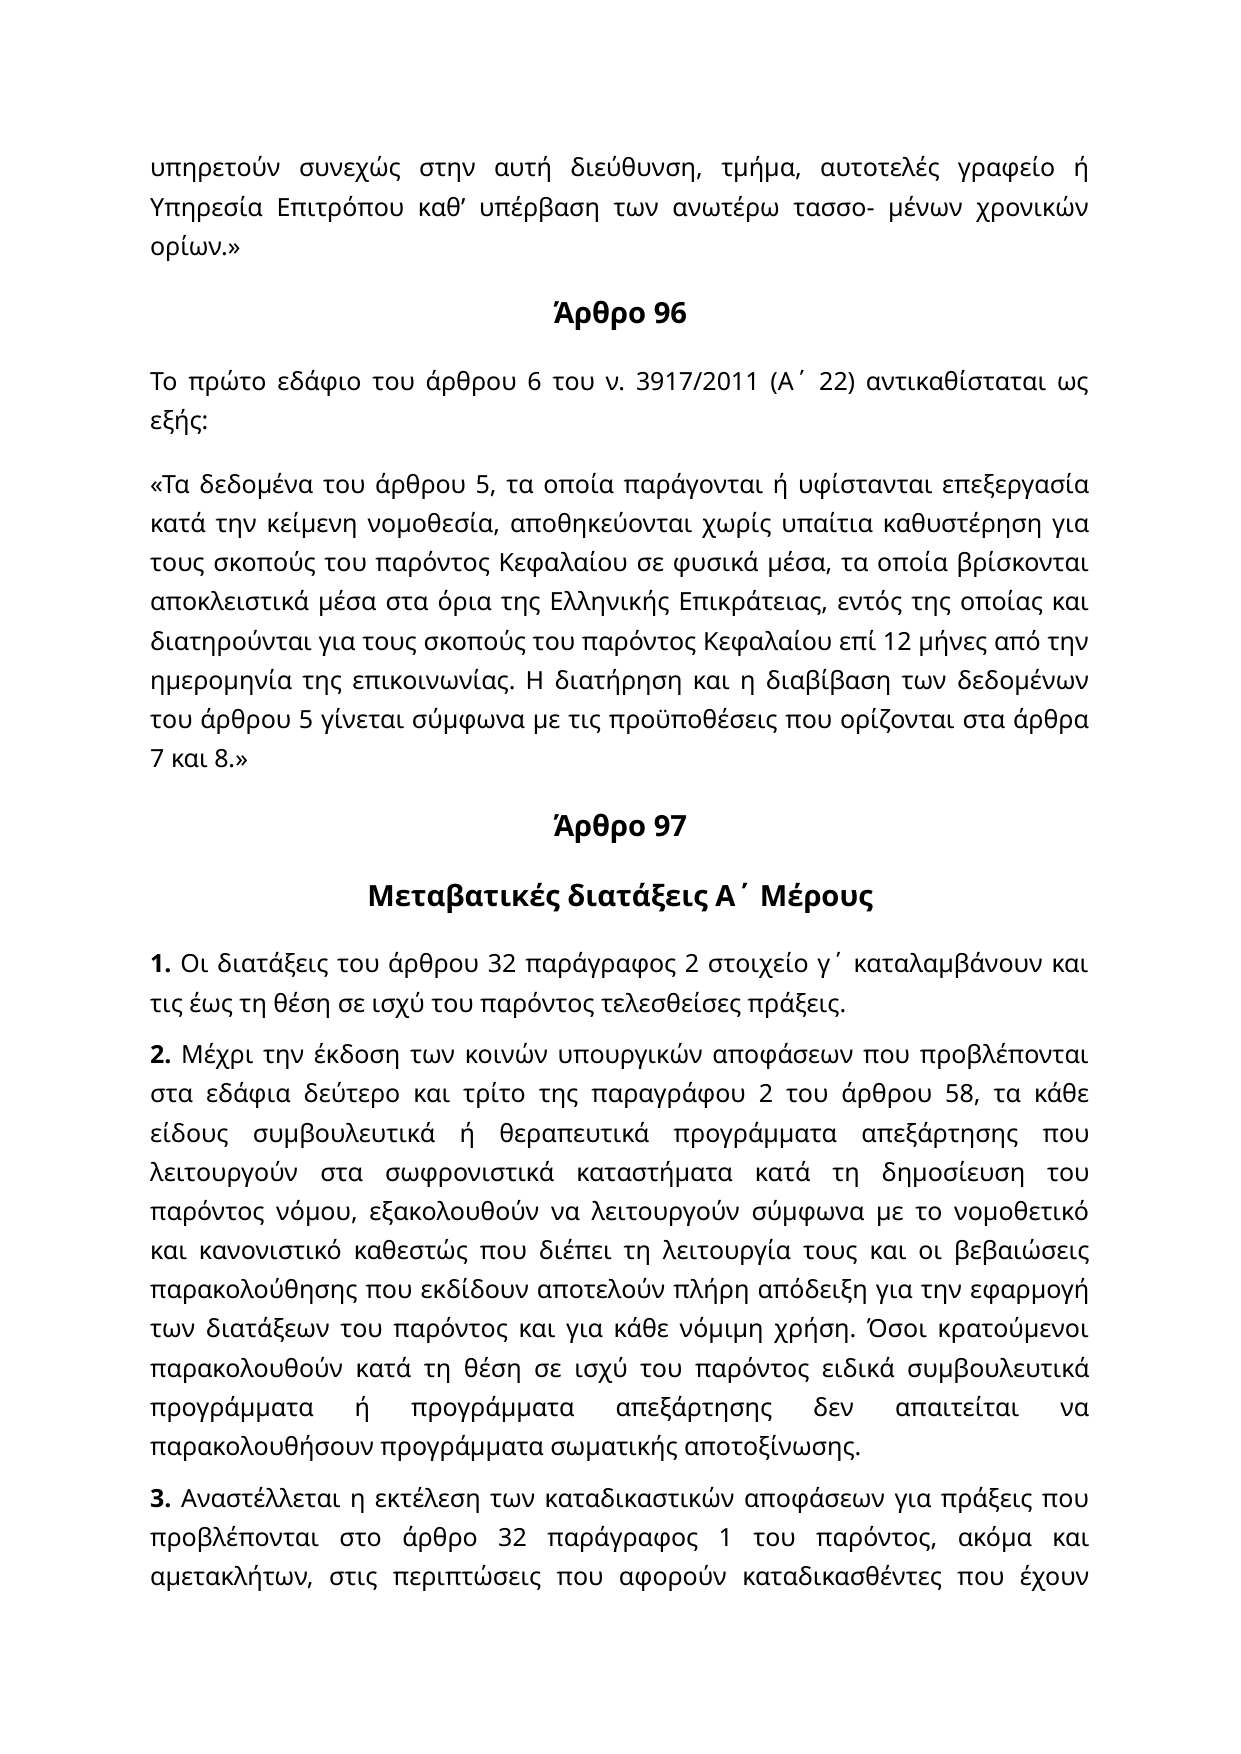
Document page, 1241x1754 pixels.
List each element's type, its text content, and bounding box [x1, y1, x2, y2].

text Το πρώτο εδάφιο του άρθρου 6 του ν. 3917/2011 (Α΄ 22) αντικαθίσταται ως εξής: [150, 363, 1090, 436]
text υπηρετούν συνεχώς στην αυτή διεύθυνση, τμήμα, αυτοτελές γραφείο ή Υπηρεσία Επιτρόπου καθ’ υπέρβαση των ανωτέρω τασσο- μένων χρονικών ορίων.» [150, 150, 1090, 262]
text «Τα δεδομένα του άρθρου 5, τα οποία παράγονται ή υφίστανται επεξεργασία κατά την κείμενη νομοθεσία, αποθηκεύονται χωρίς υπαίτια καθυστέρηση για τους σκοπούς του παρόντος Κεφαλαίου σε φυσικά μέσα, τα οποία βρίσκονται αποκλειστικά μέσα στα όρια της Ελληνικής Επικράτειας, εντός της οποίας και διατηρούνται για τους σκοπούς του παρόντος Κεφαλαίου επί 12 μήνες από την ημερομηνία της επικοινωνίας. Η διατήρηση και η διαβίβαση των δεδομένων του άρθρου 5 γίνεται σύμφωνα με τις προϋποθέσεις που ορίζονται στα άρθρα 7 και 8.» [150, 466, 1090, 775]
text 3. Αναστέλλεται η εκτέλεση των καταδικαστικών αποφάσεων για πράξεις που προβλέπονται στο άρθρο 32 παράγραφος 1 του παρόντος, ακόμα και αμετακλήτων, στις περιπτώσεις που αφορούν καταδικασθέντες που έχουν [150, 1480, 1090, 1593]
subtitle Μεταβατικές διατάξεις Α΄ Μέρους [150, 875, 1090, 915]
text 1. Οι διατάξεις του άρθρου 32 παράγραφος 2 στοιχείο γ΄ καταλαμβάνουν και τις έως τη θέση σε ισχύ του παρόντος τελεσθείσες πράξεις. [150, 946, 1090, 1019]
text 2. Μέχρι την έκδοση των κοινών υπουργικών αποφάσεων που προβλέπονται στα εδάφια δεύτερο και τρίτο της παραγράφου 2 του άρθρου 58, τα κάθε είδους συμβουλευτικά ή θεραπευτικά προγράμματα απεξάρτησης που λειτουργούν στα σωφρονιστικά καταστήματα κατά τη δημοσίευση του παρόντος νόμου, εξακολουθούν να λειτουργούν σύμφωνα με το νομοθετικό και κανονιστικό καθεστώς που διέπει τη λειτουργία τους και οι βεβαιώσεις παρακολούθησης που εκδίδουν αποτελούν πλήρη απόδειξη για την εφαρμογή των διατάξεων του παρόντος και για κάθε νόμιμη χρήση. Όσοι κρατούμενοι παρακολουθούν κατά τη θέση σε ισχύ του παρόντος ειδικά συμβουλευτικά προγράμματα ή προγράμματα απεξάρτησης δεν απαιτείται να παρακολουθήσουν προγράμματα σωματικής αποτοξίνωσης. [150, 1037, 1090, 1463]
subtitle Άρθρο 96 [150, 292, 1090, 332]
subtitle Άρθρο 97 [150, 805, 1090, 844]
